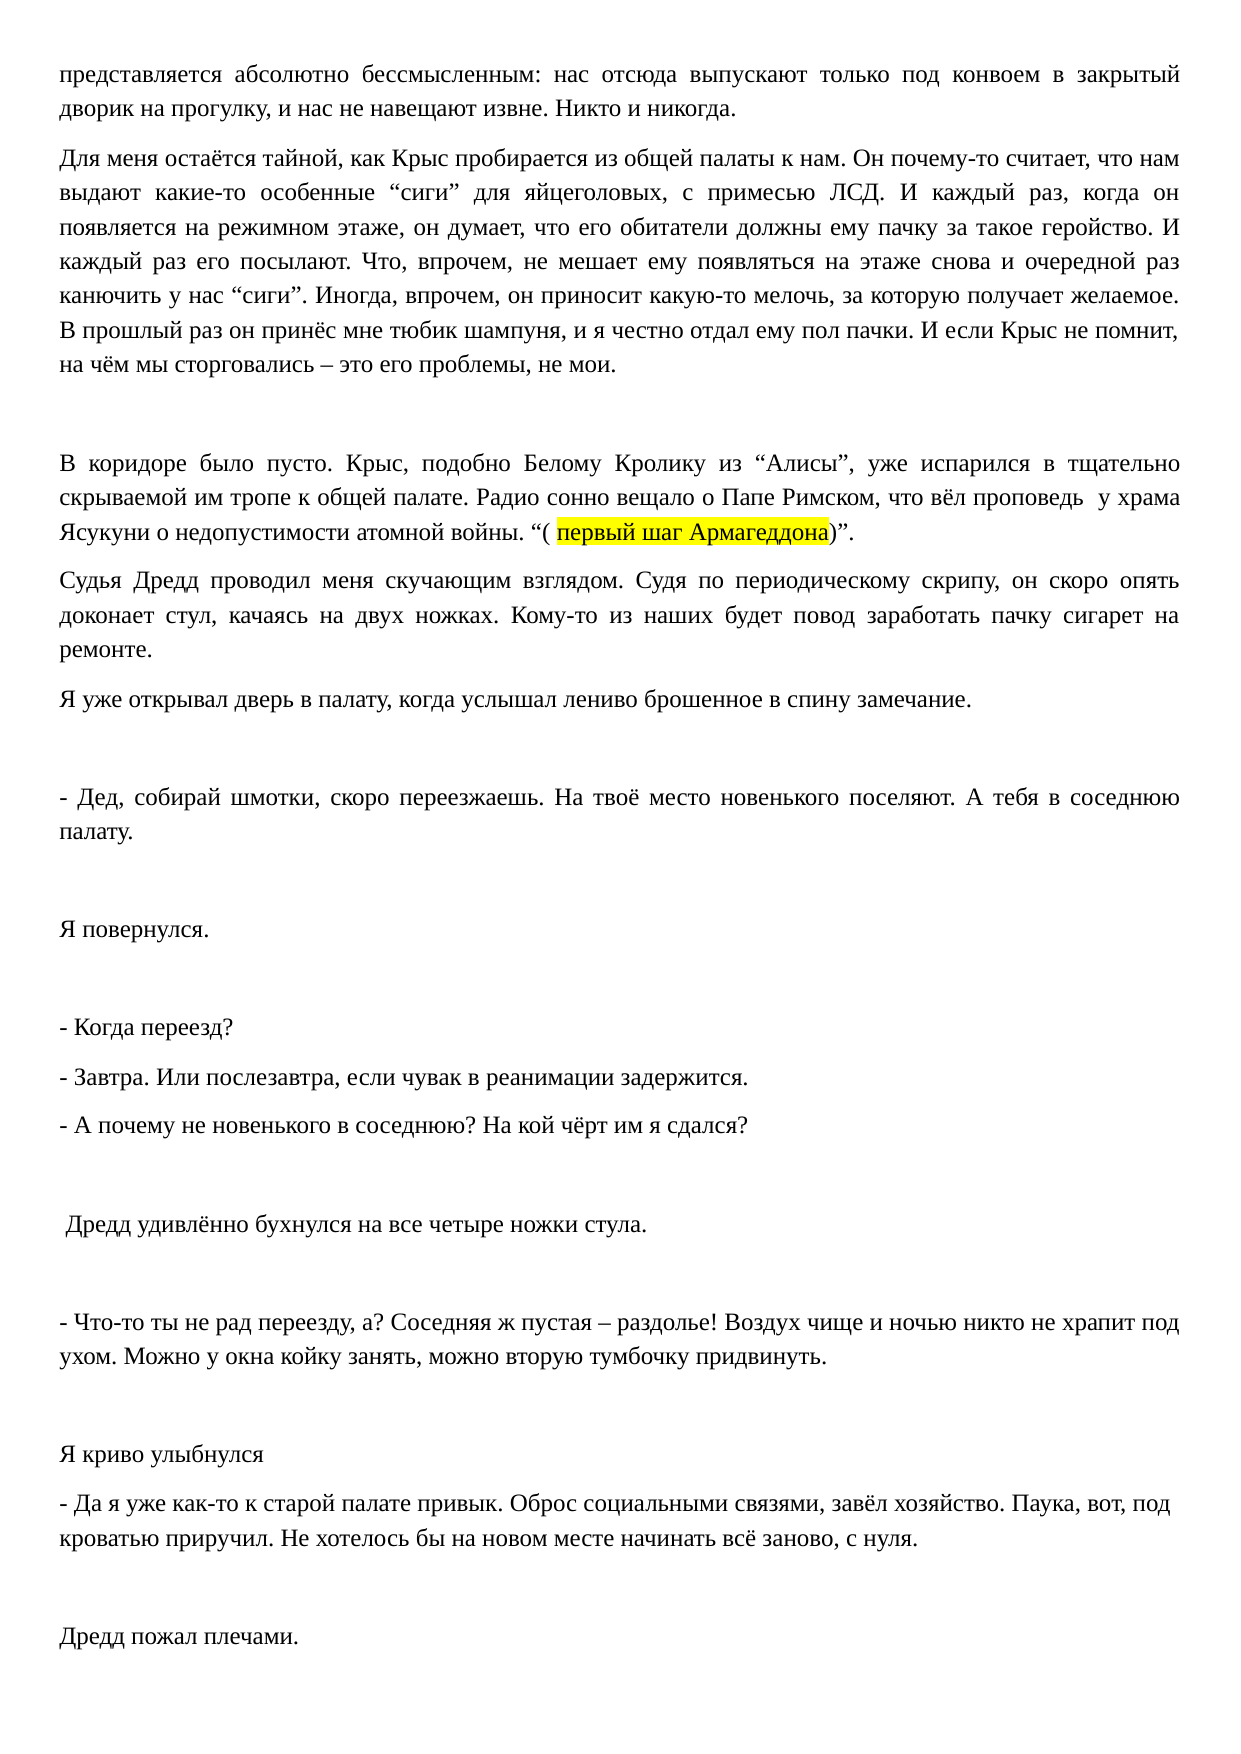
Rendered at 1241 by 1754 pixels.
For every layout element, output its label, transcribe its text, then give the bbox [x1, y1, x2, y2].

text представляется абсолютно бессмысленным: нас отсюда выпускают только под конвоем в закрытый дворик на прогулку, и нас не навещают извне. Никто и никогда. [59, 59, 1181, 122]
text - А почему не новенького в соседнюю? На кой чёрт им я сдался? [59, 1111, 1181, 1139]
text Для меня остаётся тайной, как Крыс пробирается из общей палаты к нам. Он почему-то считает, что нам выдают какие-то особенные “сиги” для яйцеголовых, с примесью ЛСД. И каждый раз, когда он появляется на режимном этаже, он думает, что его обитатели должны ему пачку за такое геройство. И каждый раз его посылают. Что, впрочем, не мешает ему появляться на этаже снова и очередной раз канючить у нас “сиги”. Иногда, впрочем, он приносит какую-то мелочь, за которую получает желаемое. В прошлый раз он принёс мне тюбик шампуня, и я честно отдал ему пол пачки. И если Крыс не помнит, на чём мы сторговались – это его проблемы, не мои. [59, 143, 1181, 378]
text Я криво улыбнулся [59, 1439, 1181, 1468]
text Дредд пожал плечами. [59, 1621, 1181, 1650]
text - Да я уже как-то к старой палате привык. Оброс социальными связями, завёл хозяйство. Паука, вот, под кроватью приручил. Не хотелось бы на новом месте начинать всё заново, с нуля. [59, 1488, 1181, 1552]
text - Что-то ты не рад переезду, а? Соседняя ж пустая – раздолье! Воздух чище и ночью никто не храпит под ухом. Можно у окна койку занять, можно вторую тумбочку придвинуть. [59, 1307, 1181, 1370]
text Я повернулся. [59, 914, 1181, 943]
text - Когда переезд? [59, 1012, 1181, 1041]
text В коридоре было пусто. Крыс, подобно Белому Кролику из “Алисы”, уже испарился в тщательно скрываемой им тропе к общей палате. Радио сонно вещало о Папе Римском, что вёл проповедь у храма Ясукуни о недопустимости атомной войны. “( первый шаг Армагеддона)”. [59, 448, 1181, 545]
text Дредд удивлённо бухнулся на все четыре ножки стула. [59, 1209, 1181, 1237]
text Судья Дредд проводил меня скучающим взглядом. Судя по периодическому скрипу, он скоро опять доконает стул, качаясь на двух ножках. Кому-то из наших будет повод заработать пачку сигарет на ремонте. [59, 566, 1181, 663]
text Я уже открывал дверь в палату, когда услышал лениво брошенное в спину замечание. [59, 684, 1181, 712]
text - Завтра. Или послезавтра, если чувак в реанимации задержится. [59, 1062, 1181, 1090]
text - Дед, собирай шмотки, скоро переезжаешь. На твоё место новенького поселяют. А тебя в соседнюю палату. [59, 782, 1181, 845]
